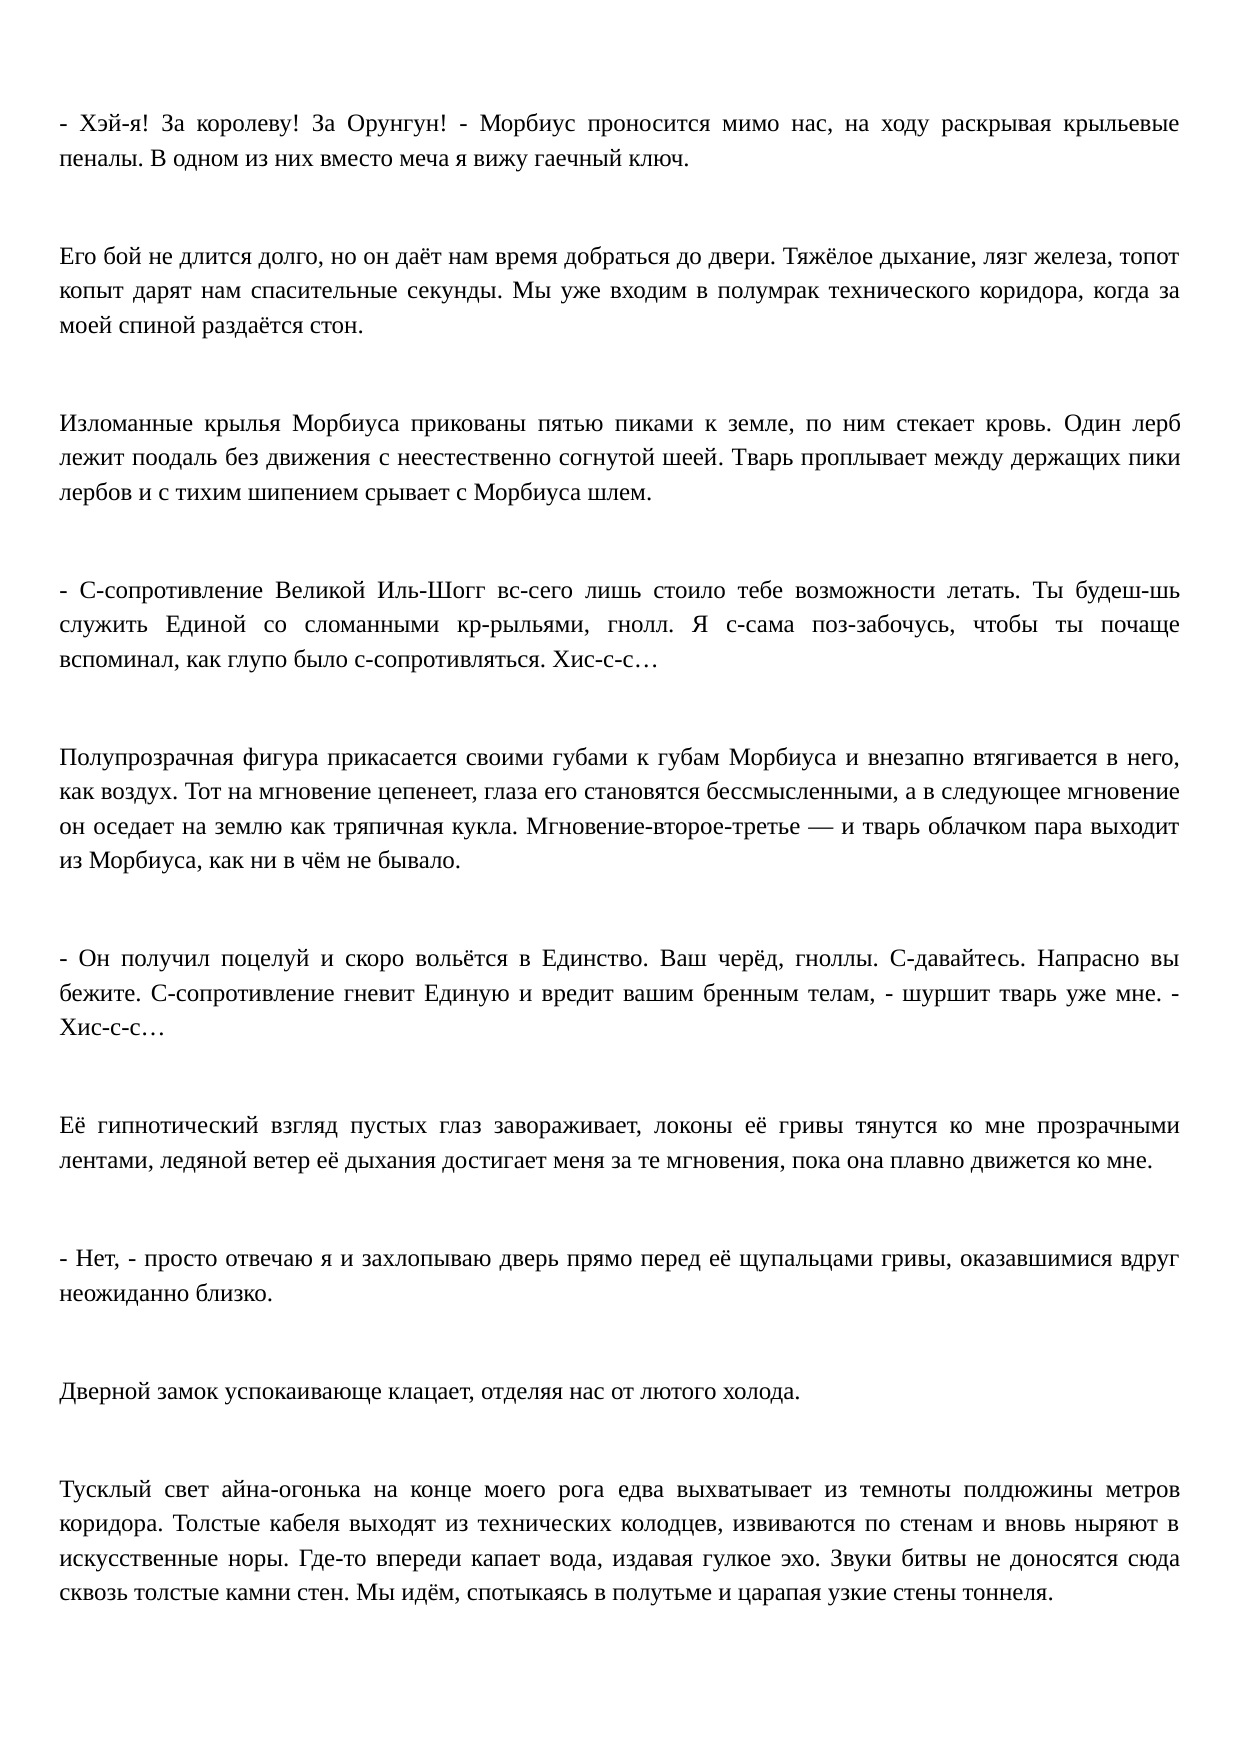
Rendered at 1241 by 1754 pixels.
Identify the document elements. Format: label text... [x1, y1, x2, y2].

text - Он получил поцелуй и скоро вольётся в Единство. Ваш черёд, гноллы. С-давайтесь. Напрасно вы бежите. С-сопротивление гневит Единую и вредит вашим бренным телам, - шуршит тварь уже мне. - Хис-с-с… [59, 943, 1181, 1041]
text Тусклый свет айна-огонька на конце моего рога едва выхватывает из темноты полдюжины метров коридора. Толстые кабеля выходят из технических колодцев, извиваются по стенам и вновь ныряют в искусственные норы. Где-то впереди капает вода, издавая гулкое эхо. Звуки битвы не доносятся сюда сквозь толстые камни стен. Мы идём, спотыкаясь в полутьме и царапая узкие стены тоннеля. [59, 1474, 1181, 1606]
text - Хэй-я! За королеву! За Орунгун! - Морбиус проносится мимо нас, на ходу раскрывая крыльевые пеналы. В одном из них вместо меча я вижу гаечный ключ. [59, 108, 1181, 171]
text - С-сопротивление Великой Иль-Шогг вс-сего лишь стоило тебе возможности летать. Ты будеш-шь служить Единой со сломанными кр-рыльями, гнолл. Я с-сама поз-забочусь, чтобы ты почаще вспоминал, как глупо было с-сопротивляться. Хис-с-с… [59, 575, 1181, 673]
text - Нет, - просто отвечаю я и захлопываю дверь прямо перед её щупальцами гривы, оказавшимися вдруг неожиданно близко. [59, 1243, 1181, 1306]
text Её гипнотический взгляд пустых глаз завораживает, локоны её гривы тянутся ко мне прозрачными лентами, ледяной ветер её дыхания достигает меня за те мгновения, пока она плавно движется ко мне. [59, 1111, 1181, 1174]
text Дверной замок успокаивающе клацает, отделяя нас от лютого холода. [59, 1376, 1181, 1404]
text Его бой не длится долго, но он даёт нам время добраться до двери. Тяжёлое дыхание, лязг железа, топот копыт дарят нам спасительные секунды. Мы уже входим в полумрак технического коридора, когда за моей спиной раздаётся стон. [59, 241, 1181, 338]
text Полупрозрачная фигура прикасается своими губами к губам Морбиуса и внезапно втягивается в него, как воздух. Тот на мгновение цепенеет, глаза его становятся бессмысленными, а в следующее мгновение он оседает на землю как тряпичная кукла. Мгновение-второе-третье — и тварь облачком пара выходит из Морбиуса, как ни в чём не бывало. [59, 742, 1181, 874]
text Изломанные крылья Морбиуса прикованы пятью пиками к земле, по ним стекает кровь. Один лерб лежит поодаль без движения с неестественно согнутой шеей. Тварь проплывает между держащих пики лербов и с тихим шипением срывает с Морбиуса шлем. [59, 408, 1181, 506]
